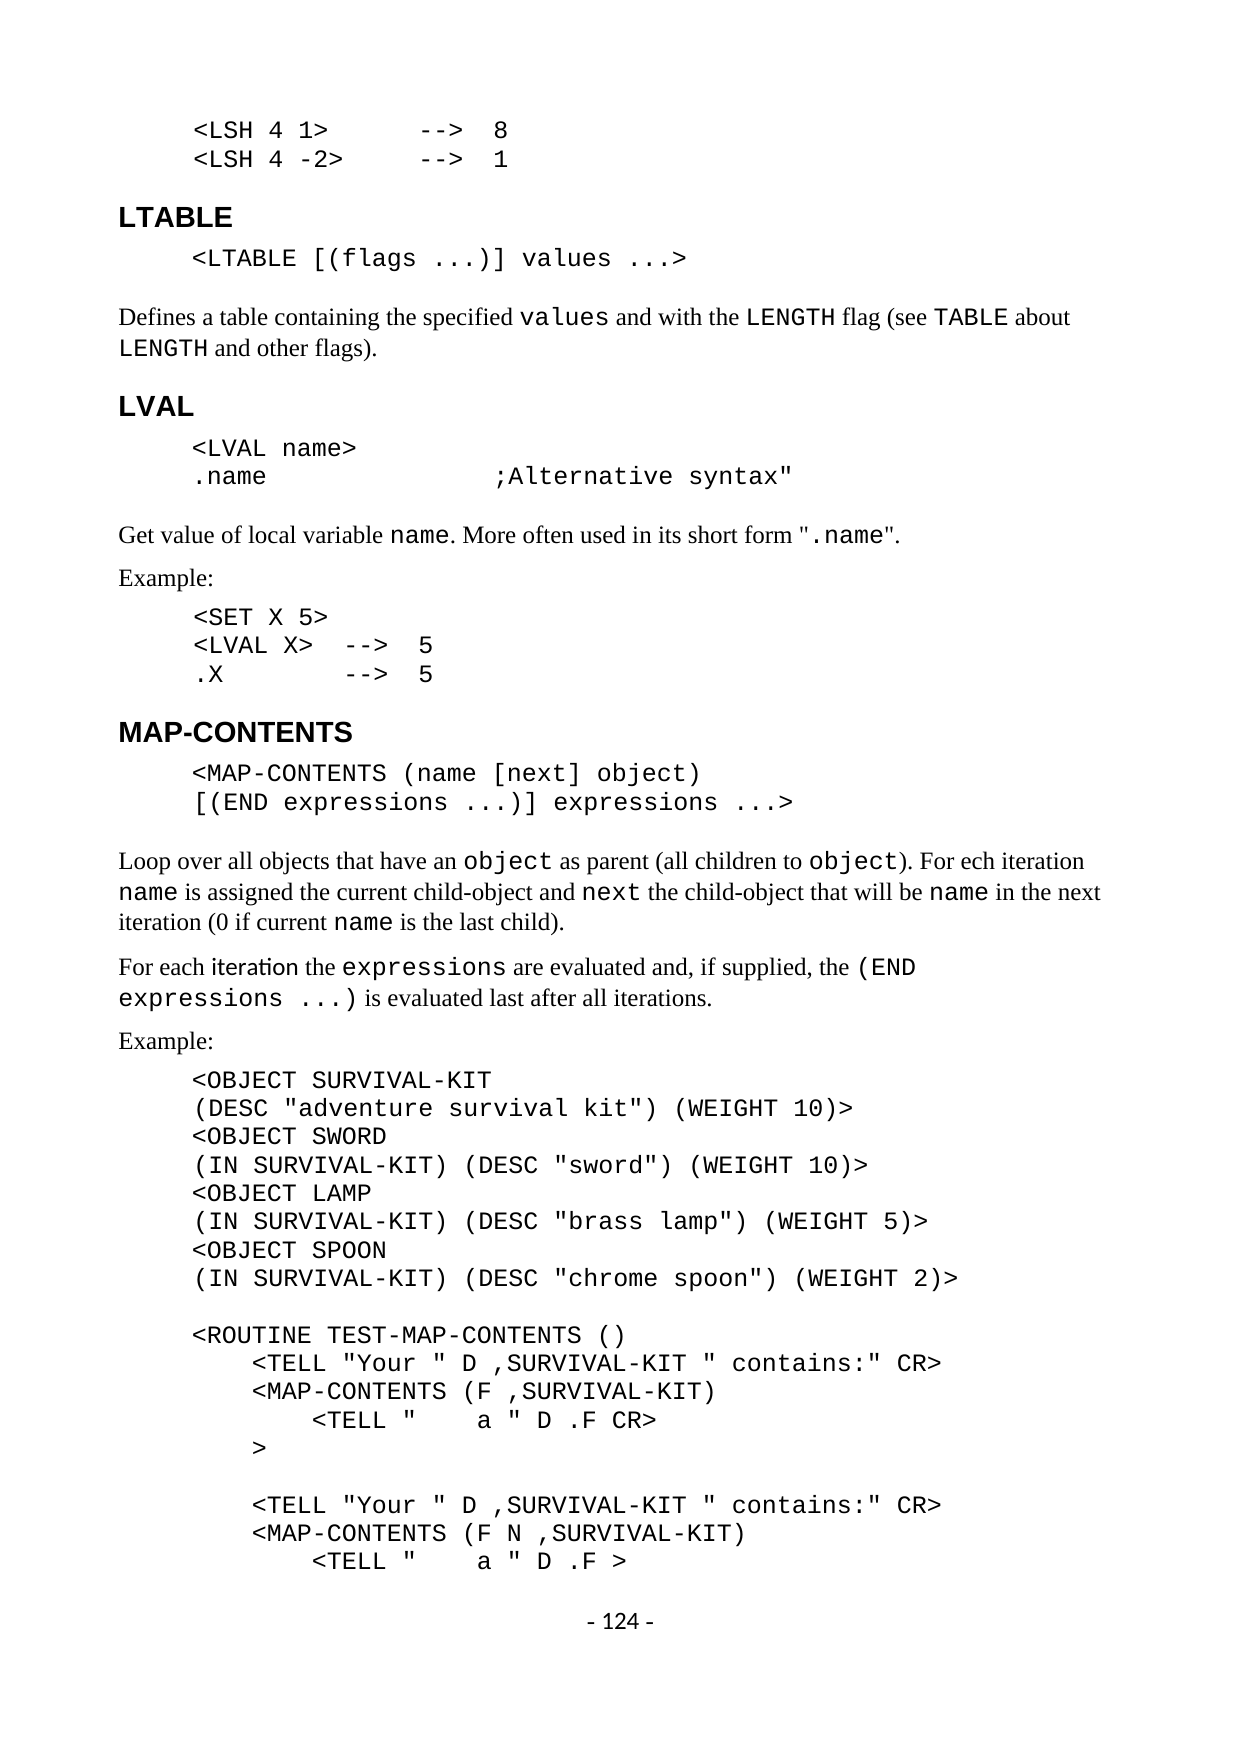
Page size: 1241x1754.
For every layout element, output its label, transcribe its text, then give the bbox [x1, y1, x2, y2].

text <LVAL name> [192, 435, 1122, 463]
text <SET X 5> <LVAL X> --> 5 .X --> 5 [118, 605, 1122, 690]
text <TELL " a " D .F > [192, 1549, 1122, 1577]
text <MAP-CONTENTS (F ,SURVIVAL-KIT) [192, 1379, 1122, 1407]
text Example: [118, 1026, 1122, 1055]
text <ROUTINE TEST-MAP-CONTENTS () [192, 1294, 1122, 1351]
text > [192, 1436, 1122, 1464]
text <LTABLE [(flags ...)] values ...> [192, 246, 1122, 274]
subtitle MAP-CONTENTS [43, 715, 1122, 748]
text <MAP-CONTENTS (name [next] object) [(END expressions ...)] expressions ...> [192, 761, 1122, 817]
subtitle LTABLE [43, 200, 1122, 233]
text <OBJECT SURVIVAL-KIT (DESC "adventure survival kit") (WEIGHT 10)> [192, 1067, 1122, 1124]
subtitle LVAL [43, 389, 1122, 423]
text <TELL "Your " D ,SURVIVAL-KIT " contains:" CR> [192, 1351, 1122, 1379]
text For each iteration the expressions are evaluated and, if supplied, the (END expressions ...) is evaluated last after all iterations. [118, 951, 1122, 1013]
text Example: [118, 563, 1122, 592]
text Get value of local variable name. More often used in its short form ".name". [118, 520, 1122, 551]
text <TELL " a " D .F CR> [192, 1407, 1122, 1436]
text <LSH 4 1> --> 8 <LSH 4 -2> --> 1 [192, 118, 1122, 175]
text Loop over all objects that have an object as parent (all children to object). For ech iteration name is assigned the current child-object and next the child-object that will be name in the next iteration (0 if current name is the last child). [118, 846, 1122, 938]
text <OBJECT LAMP (IN SURVIVAL-KIT) (DESC "brass lamp") (WEIGHT 5)> [192, 1181, 1122, 1237]
text .name ;Alternative syntax" [192, 463, 1122, 492]
text <MAP-CONTENTS (F N ,SURVIVAL-KIT) [192, 1521, 1122, 1549]
text <OBJECT SPOON (IN SURVIVAL-KIT) (DESC "chrome spoon") (WEIGHT 2)> [192, 1237, 1122, 1294]
text <TELL "Your " D ,SURVIVAL-KIT " contains:" CR> [192, 1464, 1122, 1521]
text <OBJECT SWORD (IN SURVIVAL-KIT) (DESC "sword") (WEIGHT 10)> [192, 1124, 1122, 1181]
text Defines a table containing the specified values and with the LENGTH flag (see TABLE about LENGTH and other flags). [118, 302, 1122, 364]
